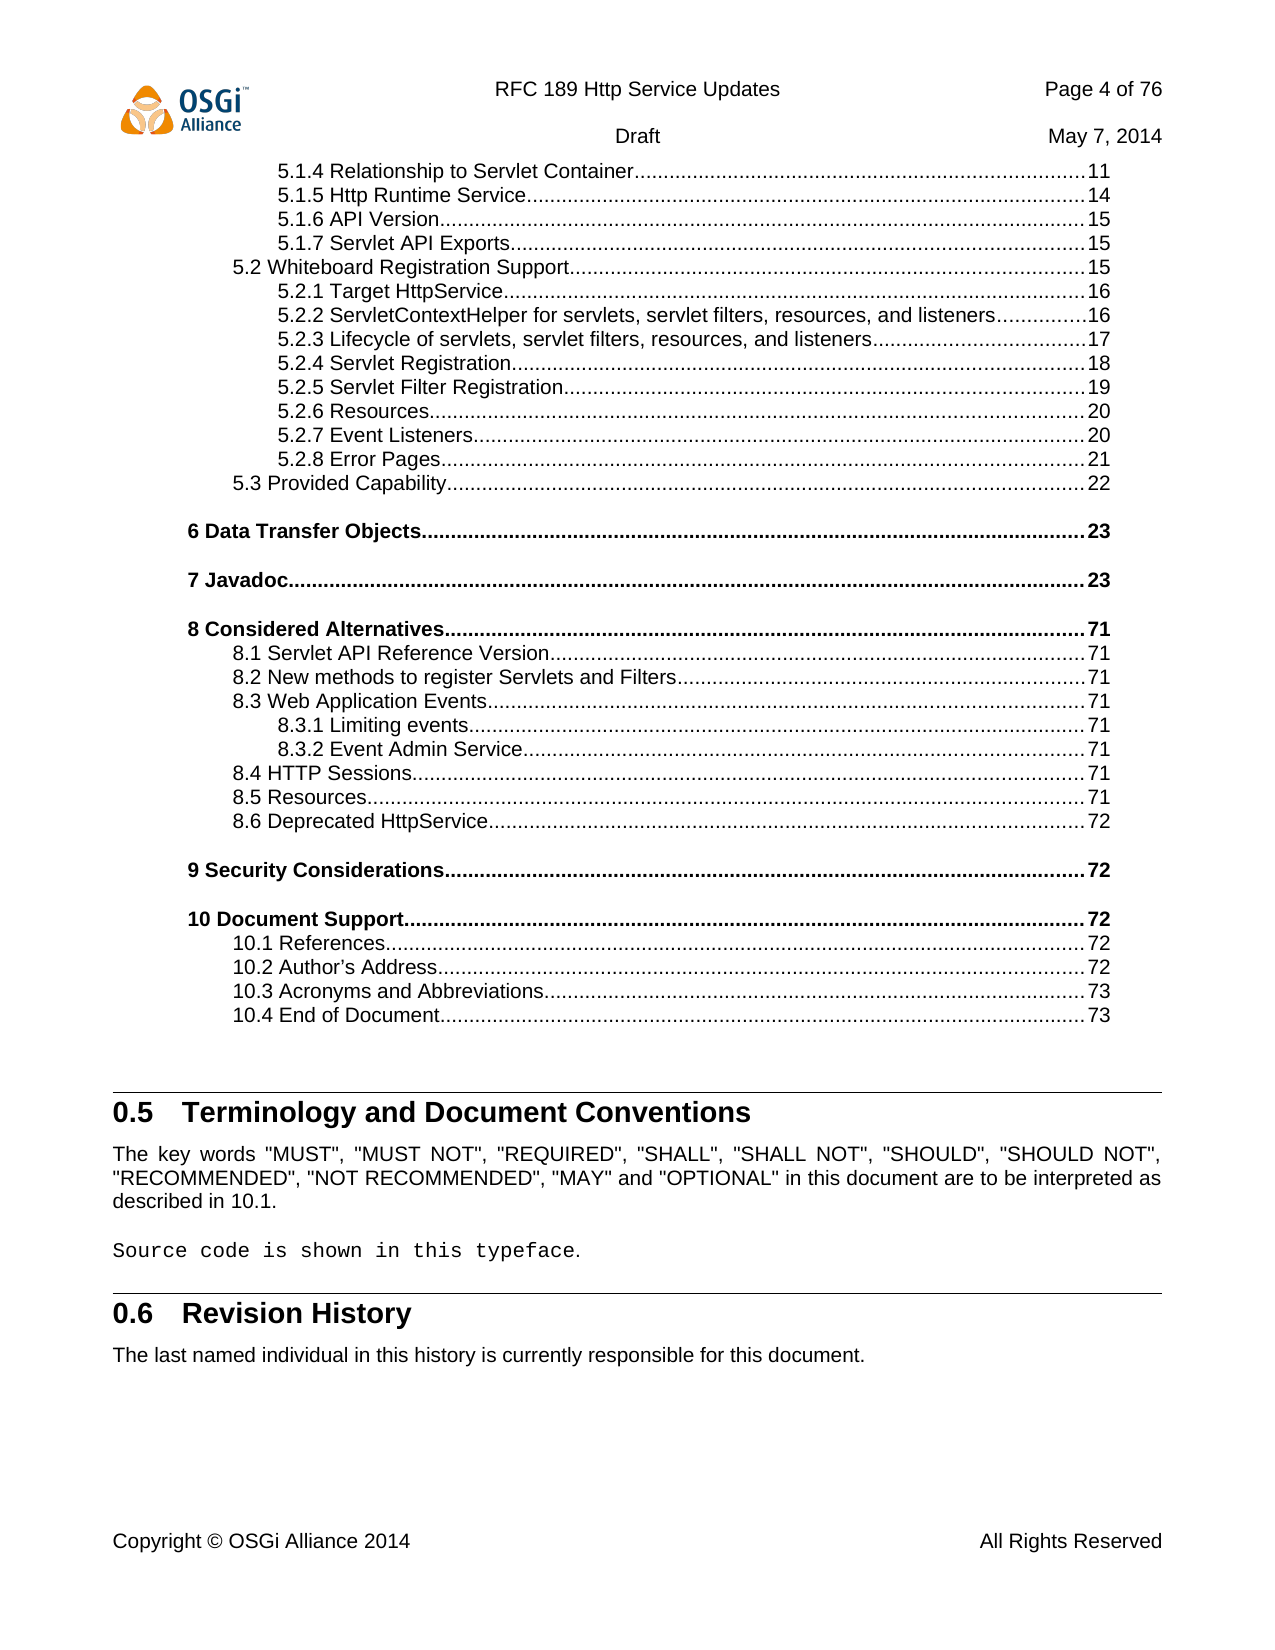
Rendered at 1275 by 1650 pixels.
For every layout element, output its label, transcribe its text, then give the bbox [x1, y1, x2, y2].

text 8.4 HTTP Sessions 71 [232, 761, 1162, 785]
text 5.2.8 Error Pages 21 [277, 446, 1162, 470]
text 8.3.1 Limiting events 71 [277, 713, 1162, 737]
text 8 Considered Alternatives 71 [187, 617, 1162, 641]
text 10.3 Acronyms and Abbreviations 73 [232, 979, 1162, 1003]
text 5.2.4 Servlet Registration 18 [277, 351, 1162, 374]
text 10.2 Author’s Address 72 [232, 955, 1162, 979]
text 5.2.1 Target HttpService 16 [277, 279, 1162, 303]
text 8.6 Deprecated HttpService 72 [232, 809, 1162, 833]
picture [113, 78, 257, 142]
text 8.3.2 Event Admin Service 71 [277, 737, 1162, 761]
text 8.1 Servlet API Reference Version 71 [232, 641, 1162, 665]
text The key words "MUST", "MUST NOT", "REQUIRED", "SHALL", "SHALL NOT", "SHOULD", "SHOULD NOT", "RECOMMENDED", "NOT RECOMMENDED", "MAY" and "OPTIONAL" in this document are to be interpreted as described in 1. [112, 1141, 1162, 1213]
text 5.3 Provided Capability 22 [232, 470, 1162, 494]
text 9 Security Considerations 72 [187, 858, 1162, 882]
text The last named individual in this history is currently responsible for this document. [112, 1342, 1162, 1366]
text 7 Javadoc 23 [187, 568, 1162, 592]
text 10.4 End of Document 73 [232, 1003, 1162, 1027]
text 5.1.6 API Version 15 [277, 207, 1162, 231]
text 10.1 References 72 [232, 931, 1162, 955]
text 8.2 New methods to register Servlets and Filters 71 [232, 665, 1162, 689]
text 5.2 Whiteboard Registration Support 15 [232, 255, 1162, 279]
text 5.1.5 Http Runtime Service 14 [277, 183, 1162, 207]
text 5.2.6 Resources 20 [277, 398, 1162, 422]
text 6 Data Transfer Objects 23 [187, 519, 1162, 543]
text 5.2.5 Servlet Filter Registration 19 [277, 374, 1162, 398]
text 5.2.2 ServletContextHelper for servlets, servlet filters, resources, and listeners 16 [277, 303, 1162, 327]
text 8.5 Resources 71 [232, 785, 1162, 809]
subtitle Terminology and Document Conventions [112, 1093, 1162, 1129]
text 8.3 Web Application Events 71 [232, 689, 1162, 713]
text 5.1.4 Relationship to Servlet Container 11 [277, 159, 1162, 183]
text 10 Document Support 72 [187, 907, 1162, 931]
text 5.2.7 Event Listeners 20 [277, 422, 1162, 446]
text Source code is shown in this typeface. [112, 1238, 1162, 1264]
text 5.1.7 Servlet API Exports 15 [277, 231, 1162, 255]
subtitle Revision History [112, 1294, 1162, 1330]
text 5.2.3 Lifecycle of servlets, servlet filters, resources, and listeners 17 [277, 327, 1162, 351]
